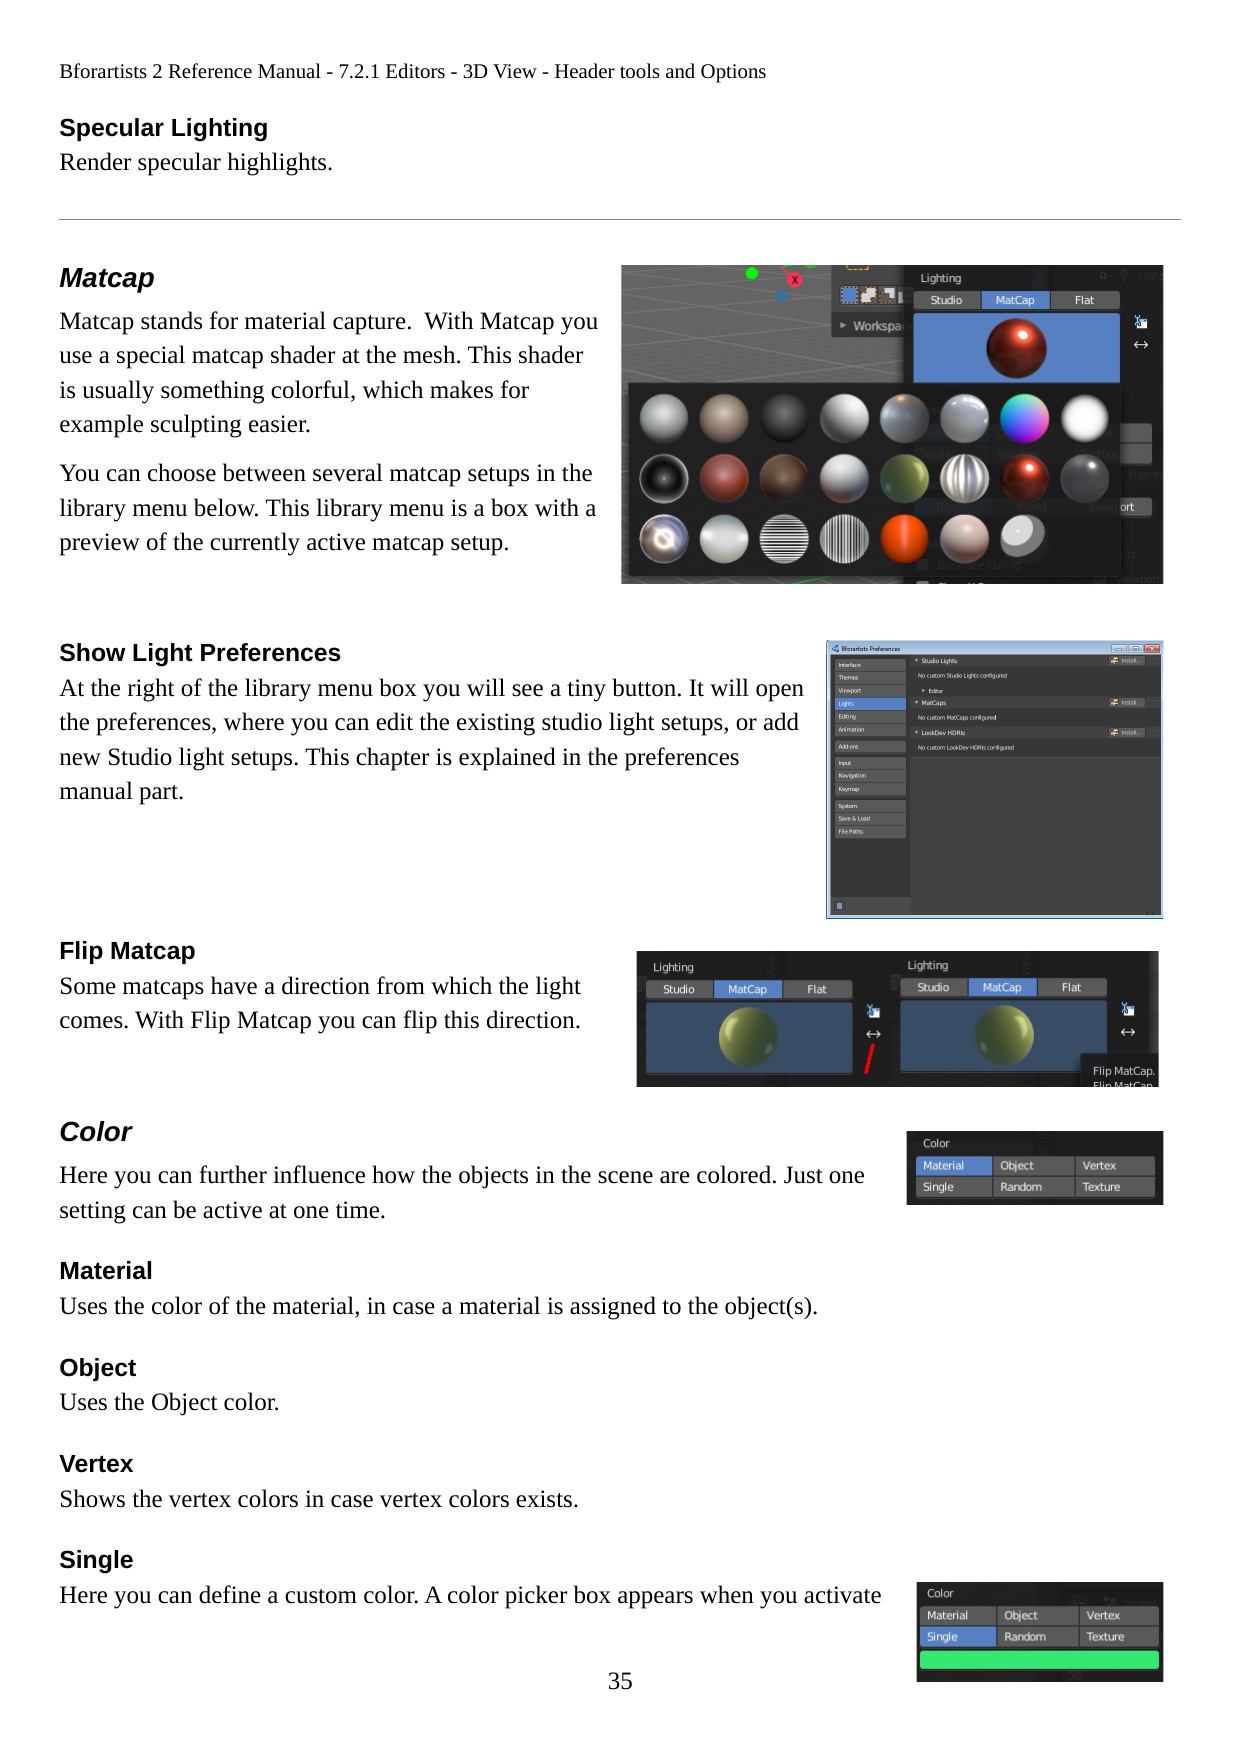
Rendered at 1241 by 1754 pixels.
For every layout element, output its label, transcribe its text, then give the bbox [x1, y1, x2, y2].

text At the right of the library menu box you will see a tiny button. It will open the preferences, where you can edit the existing studio light setups, or add new Studio light setups. This chapter is explained in the preferences manual part. [59, 673, 826, 805]
picture [916, 1582, 1164, 1682]
picture [636, 951, 1159, 1087]
subtitle Flip Matcap [59, 936, 1181, 964]
text Here you can further influence how the objects in the scene are colored. Just one setting can be active at one time. [59, 1160, 1181, 1223]
picture [826, 640, 1164, 919]
subtitle Matcap [59, 262, 1181, 293]
text You can choose between several matcap setups in the library menu below. This library menu is a box with a preview of the currently active matcap setup. [59, 458, 621, 556]
subtitle Material [59, 1256, 1181, 1285]
text Shows the vertex colors in case vertex colors exists. [59, 1484, 1181, 1512]
text Uses the color of the material, in case a material is assigned to the object(s). [59, 1291, 1181, 1320]
subtitle Single [59, 1545, 1181, 1574]
subtitle Specular Lighting [59, 113, 1181, 141]
text Matcap stands for material capture. With Matcap you use a special matcap shader at the mesh. This shader is usually something colorful, which makes for example sculpting easier. [59, 306, 621, 438]
text Render specular highlights. [59, 147, 1181, 176]
subtitle Color [59, 1116, 1181, 1148]
text Uses the Object color. [59, 1387, 1181, 1416]
subtitle Object [59, 1353, 1181, 1381]
picture [621, 265, 1164, 584]
text Some matcaps have a direction from which the light comes. With Flip Matcap you can flip this direction. [59, 971, 636, 1034]
picture [906, 1131, 1164, 1205]
text Here you can define a custom color. A color picker box appears when you activate [59, 1580, 1181, 1609]
subtitle Vertex [59, 1449, 1181, 1477]
subtitle Show Light Preferences [59, 638, 1181, 667]
